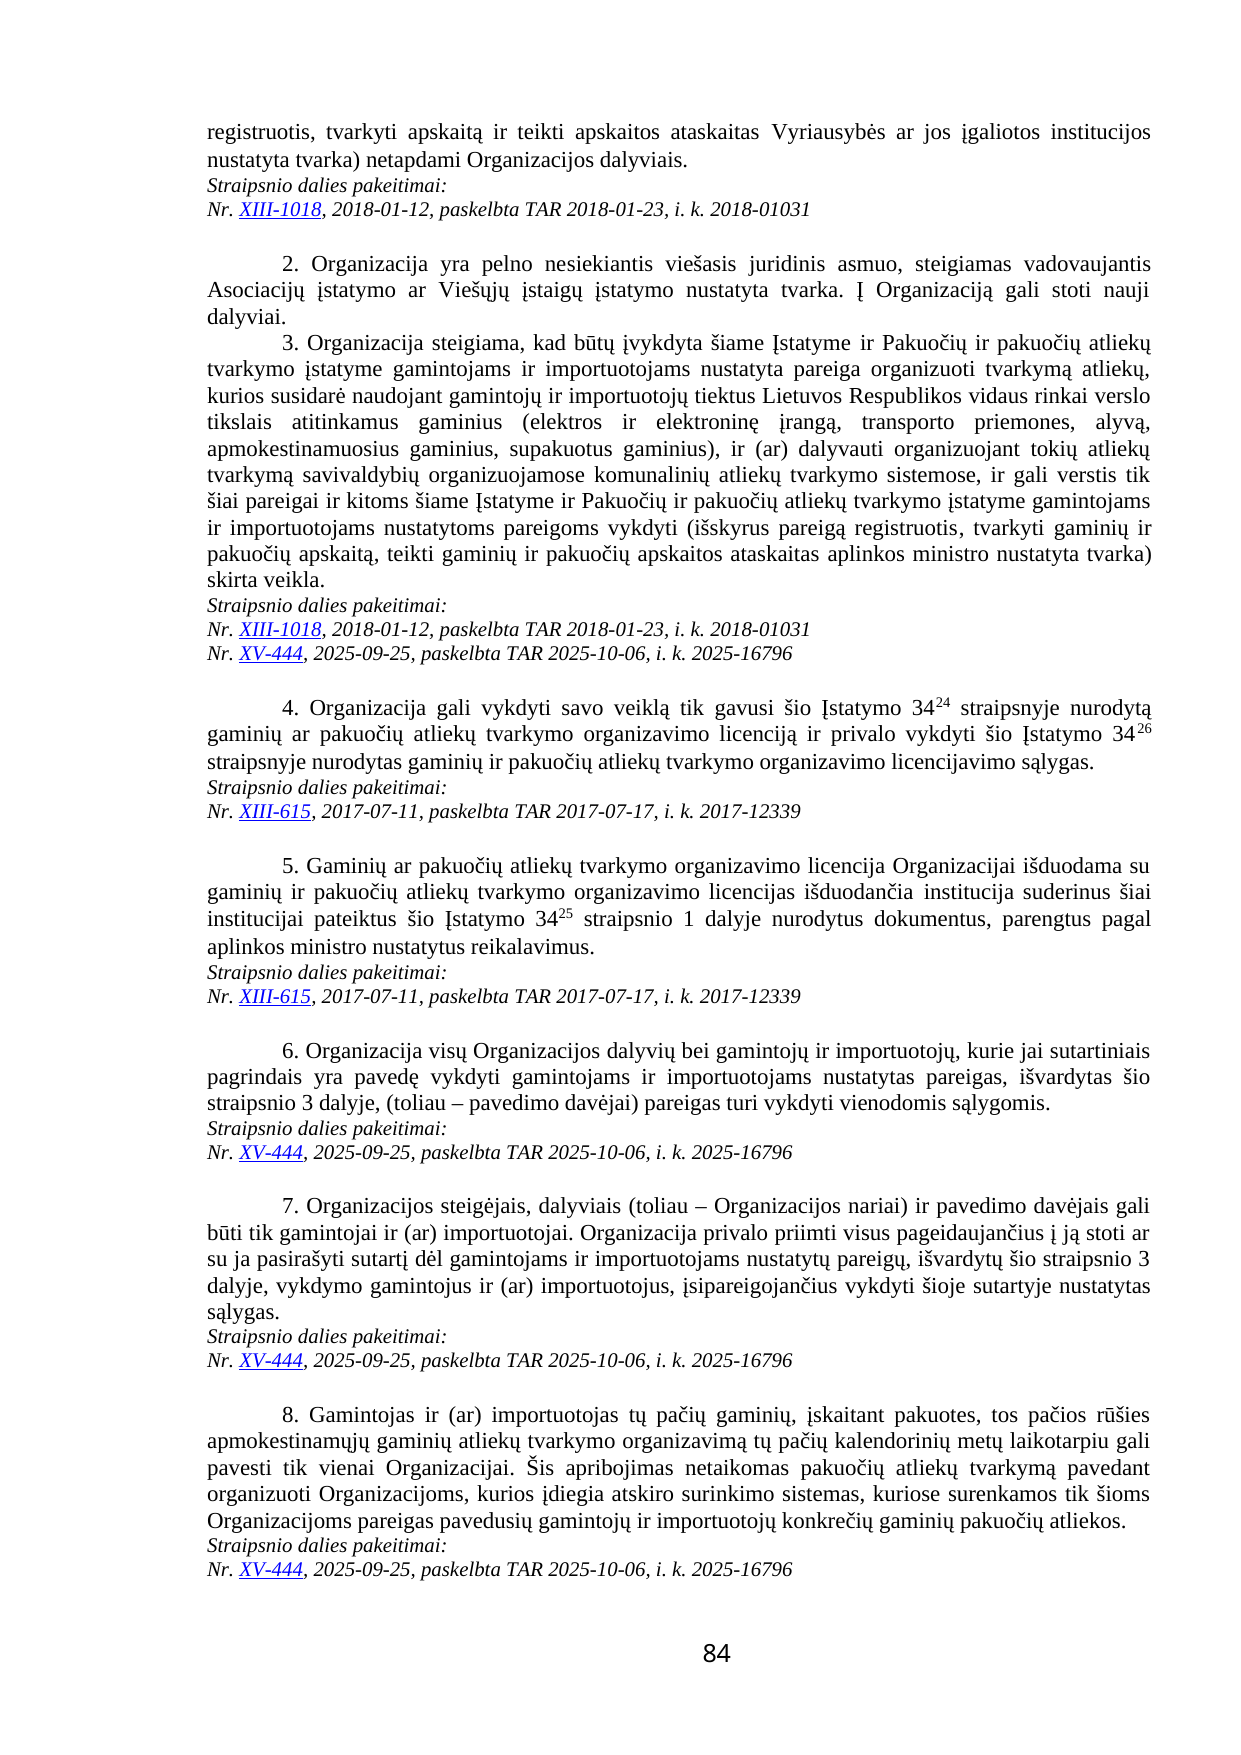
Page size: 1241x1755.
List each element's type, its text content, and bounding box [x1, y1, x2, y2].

text 5. Gaminių ar pakuočių atliekų tvarkymo organizavimo licencija Organizacijai išduodama su gaminių ir pakuočių atliekų tvarkymo organizavimo licencijas išduodančia institucija suderinus šiai institucijai pateiktus šio Įstatymo 3425 straipsnio 1 dalyje nurodytus dokumentus, parengtus pagal aplinkos ministro nustatytus reikalavimus. [207, 852, 1152, 960]
text Straipsnio dalies pakeitimai: [207, 1116, 1152, 1140]
text 4. Organizacija gali vykdyti savo veiklą tik gavusi šio Įstatymo 3424 straipsnyje nurodytą gaminių ar pakuočių atliekų tvarkymo organizavimo licenciją ir privalo vykdyti šio Įstatymo 3426 straipsnyje nurodytas gaminių ir pakuočių atliekų tvarkymo organizavimo licencijavimo sąlygas. [207, 694, 1152, 775]
text Nr. XV-444, 2025-09-25, paskelbta TAR 2025-10-06, i. k. 2025-16796 [207, 641, 1152, 665]
text Straipsnio dalies pakeitimai: [207, 960, 1152, 984]
text 2. Organizacija yra pelno nesiekiantis viešasis juridinis asmuo, steigiamas vadovaujantis Asociacijų įstatymo ar Viešųjų įstaigų įstatymo nustatyta tvarka. Į Organizaciją gali stoti nauji dalyviai. [207, 250, 1152, 329]
text 8. Gamintojas ir (ar) importuotojas tų pačių gaminių, įskaitant pakuotes, tos pačios rūšies apmokestinamųjų gaminių atliekų tvarkymo organizavimą tų pačių kalendorinių metų laikotarpiu gali pavesti tik vienai Organizacijai. Šis apribojimas netaikomas pakuočių atliekų tvarkymą pavedant organizuoti Organizacijoms, kurios įdiegia atskiro surinkimo sistemas, kuriose surenkamos tik šioms Organizacijoms pareigas pavedusių gamintojų ir importuotojų konkrečių gaminių pakuočių atliekos. [207, 1401, 1152, 1533]
text 3. Organizacija steigiama, kad būtų įvykdyta šiame Įstatyme ir Pakuočių ir pakuočių atliekų tvarkymo įstatyme gamintojams ir importuotojams nustatyta pareiga organizuoti tvarkymą atliekų, kurios susidarė naudojant gamintojų ir importuotojų tiektus Lietuvos Respublikos vidaus rinkai verslo tikslais atitinkamus gaminius (elektros ir elektroninę įrangą, transporto priemones, alyvą, apmokestinamuosius gaminius, supakuotus gaminius), ir (ar) dalyvauti organizuojant tokių atliekų tvarkymą savivaldybių organizuojamose komunalinių atliekų tvarkymo sistemose, ir gali verstis tik šiai pareigai ir kitoms šiame Įstatyme ir Pakuočių ir pakuočių atliekų tvarkymo įstatyme gamintojams ir importuotojams nustatytoms pareigoms vykdyti (išskyrus pareigą registruotis, tvarkyti gaminių ir pakuočių apskaitą, teikti gaminių ir pakuočių apskaitos ataskaitas aplinkos ministro nustatyta tvarka) skirta veikla. [207, 329, 1152, 593]
text Nr. XIII-1018, 2018-01-12, paskelbta TAR 2018-01-23, i. k. 2018-01031 [207, 617, 1152, 641]
text Nr. XV-444, 2025-09-25, paskelbta TAR 2025-10-06, i. k. 2025-16796 [207, 1348, 1152, 1372]
text 7. Organizacijos steigėjais, dalyviais (toliau – Organizacijos nariai) ir pavedimo davėjais gali būti tik gamintojai ir (ar) importuotojai. Organizacija privalo priimti visus pageidaujančius į ją stoti ar su ja pasirašyti sutartį dėl gamintojams ir importuotojams nustatytų pareigų, išvardytų šio straipsnio 3 dalyje, vykdymo gamintojus ir (ar) importuotojus, įsipareigojančius vykdyti šioje sutartyje nustatytas sąlygas. [207, 1193, 1152, 1324]
text Nr. XIII-1018, 2018-01-12, paskelbta TAR 2018-01-23, i. k. 2018-01031 [207, 197, 1152, 221]
text 6. Organizacija visų Organizacijos dalyvių bei gamintojų ir importuotojų, kurie jai sutartiniais pagrindais yra pavedę vykdyti gamintojams ir importuotojams nustatytas pareigas, išvardytas šio straipsnio 3 dalyje, (toliau – pavedimo davėjai) pareigas turi vykdyti vienodomis sąlygomis. [207, 1037, 1152, 1116]
text Nr. XV-444, 2025-09-25, paskelbta TAR 2025-10-06, i. k. 2025-16796 [207, 1557, 1152, 1581]
text Nr. XV-444, 2025-09-25, paskelbta TAR 2025-10-06, i. k. 2025-16796 [207, 1140, 1152, 1164]
text registruotis, tvarkyti apskaitą ir teikti apskaitos ataskaitas Vyriausybės ar jos įgaliotos institucijos nustatyta tvarka) netapdami Organizacijos dalyviais. [207, 118, 1152, 173]
text Straipsnio dalies pakeitimai: [207, 1324, 1152, 1348]
text Straipsnio dalies pakeitimai: [207, 775, 1152, 799]
text Straipsnio dalies pakeitimai: [207, 173, 1152, 197]
text Straipsnio dalies pakeitimai: [207, 1533, 1152, 1557]
text Nr. XIII-615, 2017-07-11, paskelbta TAR 2017-07-17, i. k. 2017-12339 [207, 799, 1152, 823]
text Straipsnio dalies pakeitimai: [207, 593, 1152, 617]
text Nr. XIII-615, 2017-07-11, paskelbta TAR 2017-07-17, i. k. 2017-12339 [207, 984, 1152, 1008]
